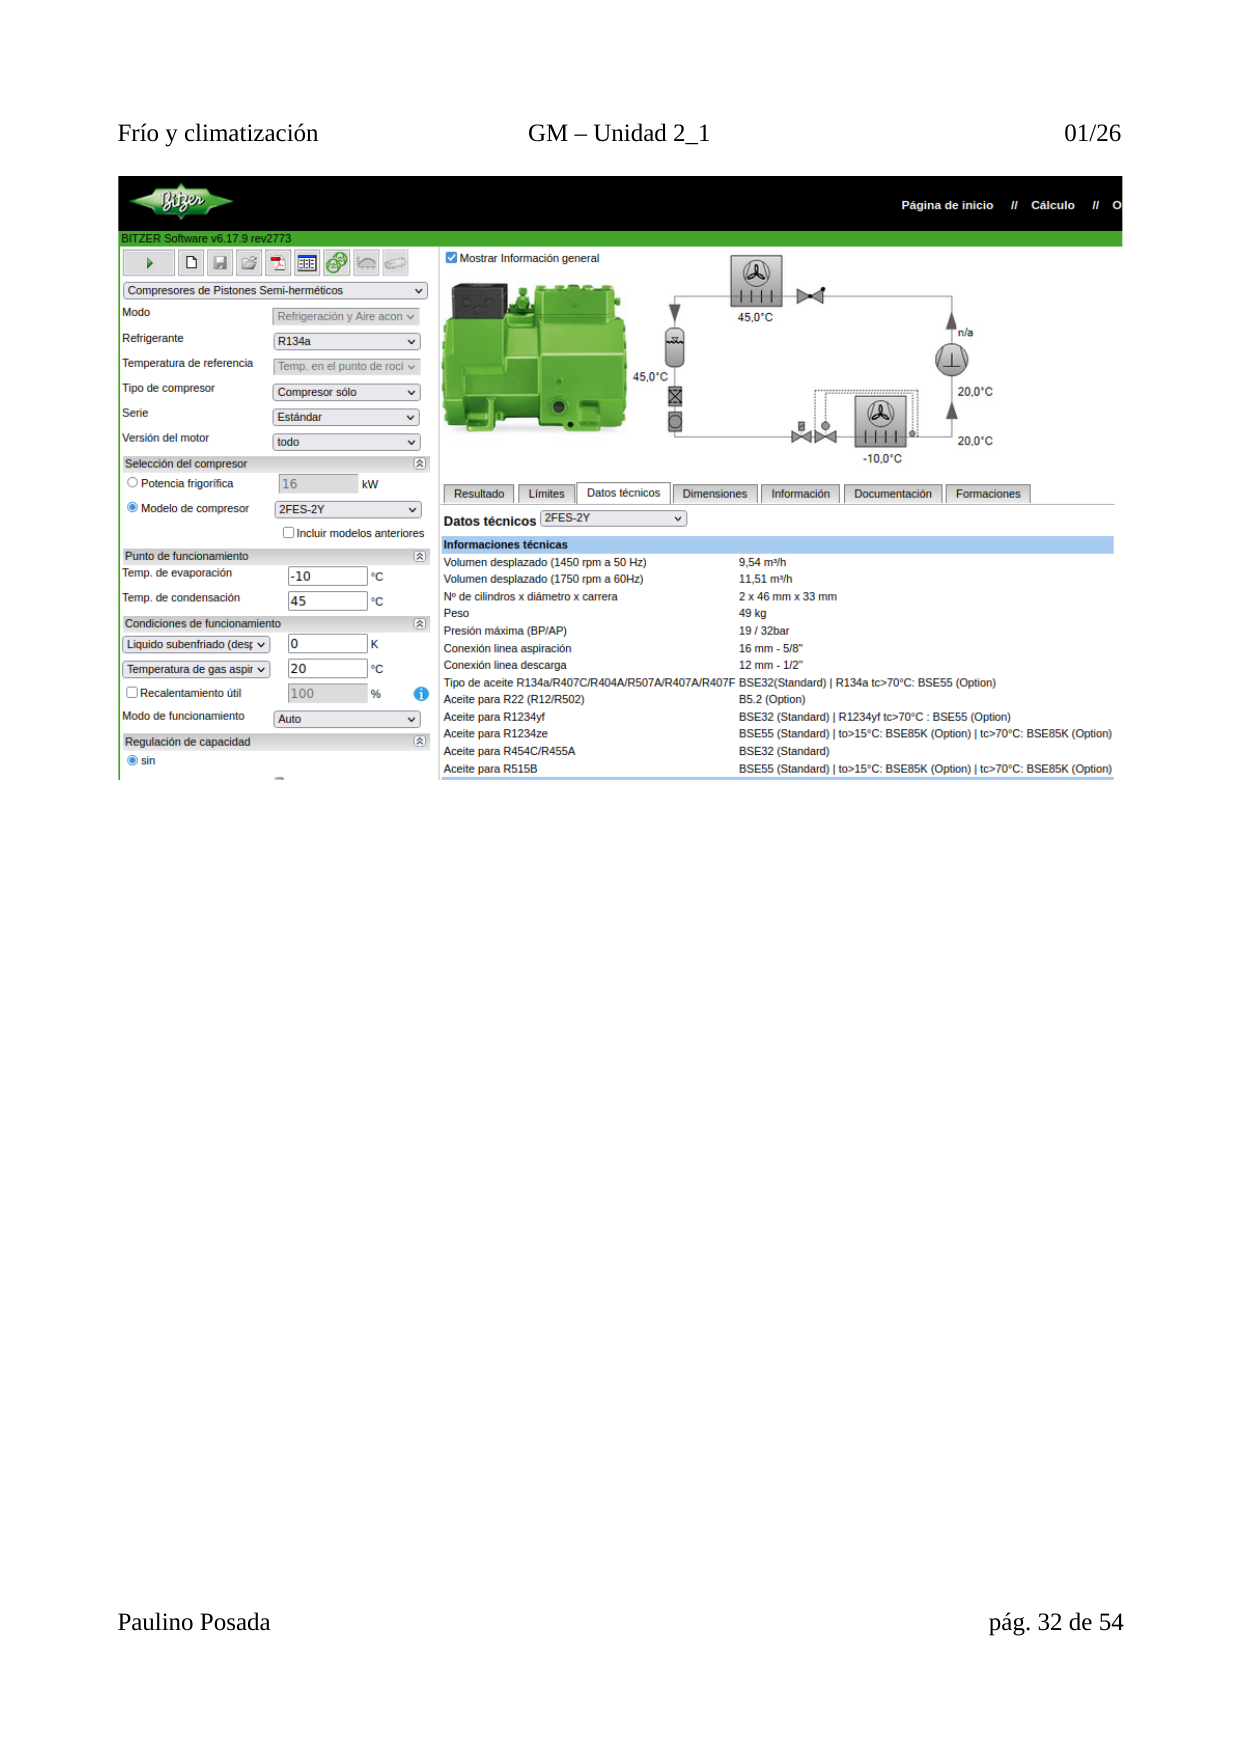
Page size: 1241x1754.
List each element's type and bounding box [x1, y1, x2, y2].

picture [118, 176, 1123, 780]
